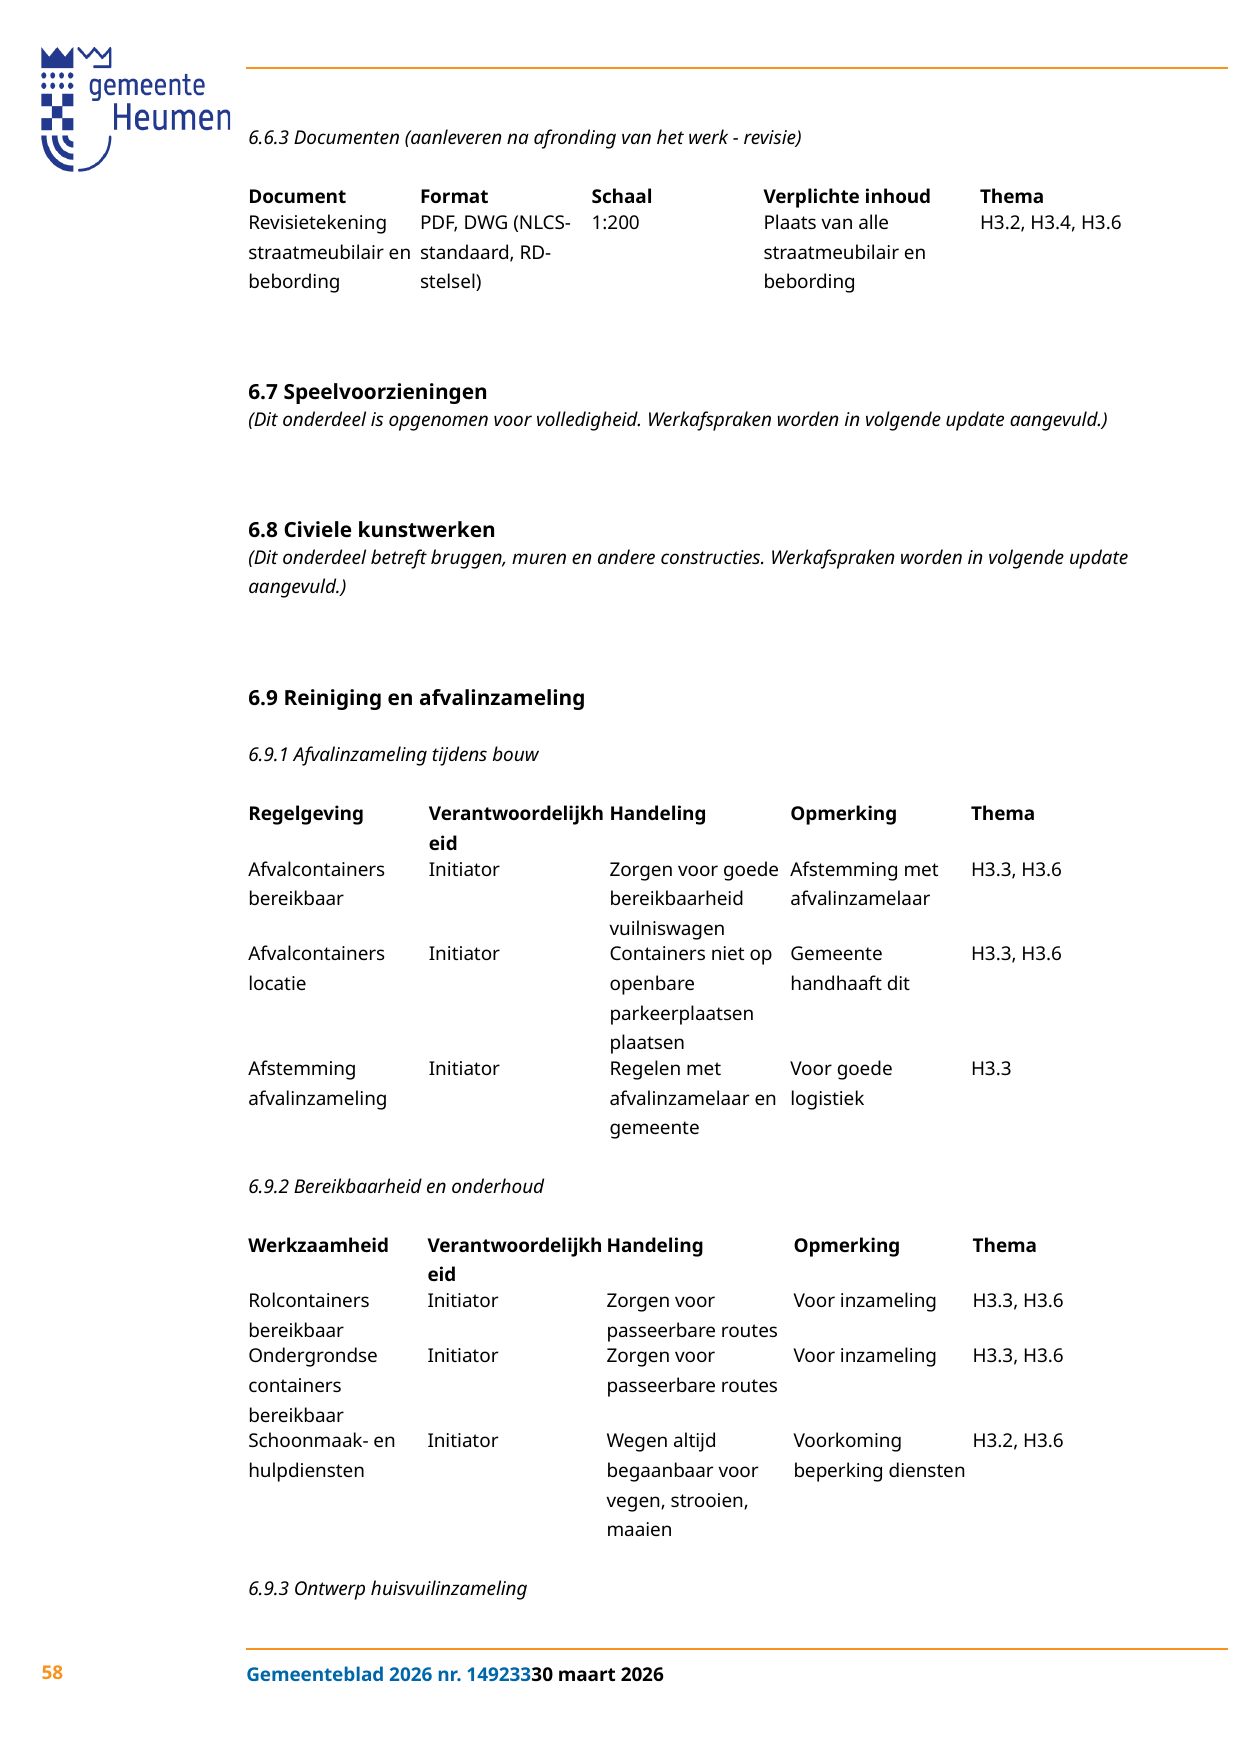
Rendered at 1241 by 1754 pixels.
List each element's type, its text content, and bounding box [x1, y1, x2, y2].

text 6.9.1 Afvalinzameling tijdens bouw [248, 741, 1152, 767]
text 6.9 Reiniging en afvalinzameling [248, 683, 1152, 712]
table_cell Revisietekening straatmeubilair en bebording [248, 209, 420, 294]
table_cell Initiator [427, 1343, 606, 1428]
table_header Handeling [606, 1232, 793, 1287]
table_cell Initiator [427, 1428, 606, 1542]
table_header Opmerking [793, 1232, 972, 1287]
table_cell Wegen altijd begaanbaar voor vegen, strooien, maaien [606, 1428, 793, 1542]
table_header Thema [973, 1232, 1152, 1287]
table_cell Zorgen voor passeerbare routes [606, 1288, 793, 1343]
table_cell H3.2, H3.4, H3.6 [980, 209, 1152, 294]
table_cell Voorkoming beperking diensten [793, 1428, 972, 1542]
table_header Verplichte inhoud [763, 184, 980, 209]
table_header Document [248, 184, 420, 209]
table_cell Initiator [429, 856, 609, 941]
table_cell 1:200 [591, 209, 763, 294]
table_cell Voor inzameling [793, 1343, 972, 1428]
table_header Regelgeving [248, 800, 429, 856]
text 6.6.3 Documenten (aanleveren na afronding van het werk - revisie) [248, 124, 1152, 150]
table_cell Schoonmaak- en hulpdiensten [248, 1428, 427, 1542]
picture [41, 47, 231, 172]
table_cell Regelen met afvalinzamelaar en gemeente [609, 1055, 790, 1140]
table_cell Initiator [429, 1055, 609, 1140]
table_cell H3.3, H3.6 [971, 941, 1152, 1055]
table_header Thema [980, 184, 1152, 209]
table_cell Plaats van alle straatmeubilair en bebording [763, 209, 980, 294]
text 6.7 Speelvoorzieningen [248, 377, 1152, 406]
table_cell Voor inzameling [793, 1288, 972, 1343]
table_cell Afvalcontainers locatie [248, 941, 429, 1055]
table_cell Gemeente handhaaft dit [790, 941, 971, 1055]
text 6.8 Civiele kunstwerken [248, 516, 1152, 544]
table_cell Rolcontainers bereikbaar [248, 1288, 427, 1343]
text (Dit onderdeel betreft bruggen, muren en andere constructies. Werkafspraken worden in volgende update aangevuld.) [248, 544, 1152, 599]
table_cell H3.2, H3.6 [973, 1428, 1152, 1542]
table_header Schaal [591, 184, 763, 209]
text 6.9.3 Ontwerp huisvuilinzameling [248, 1575, 1152, 1601]
table_header Verantwoordelijkheid [429, 800, 609, 856]
table_header Format [420, 184, 591, 209]
text (Dit onderdeel is opgenomen voor volledigheid. Werkafspraken worden in volgende update aangevuld.) [248, 406, 1152, 432]
table_cell H3.3, H3.6 [973, 1288, 1152, 1343]
table_header Opmerking [790, 800, 971, 856]
table_header Verantwoordelijkheid [427, 1232, 606, 1287]
table_header Werkzaamheid [248, 1232, 427, 1287]
table_cell Voor goede logistiek [790, 1055, 971, 1140]
table_cell Containers niet op openbare parkeerplaatsen plaatsen [609, 941, 790, 1055]
table_cell Zorgen voor passeerbare routes [606, 1343, 793, 1428]
table_cell H3.3, H3.6 [973, 1343, 1152, 1428]
text 6.9.2 Bereikbaarheid en onderhoud [248, 1173, 1152, 1198]
table_cell H3.3 [971, 1055, 1152, 1140]
table_cell Afstemming met afvalinzamelaar [790, 856, 971, 941]
table_cell PDF, DWG (NLCS-standaard, RD-stelsel) [420, 209, 591, 294]
table_cell Initiator [429, 941, 609, 1055]
table_cell Afstemming afvalinzameling [248, 1055, 429, 1140]
table_header Handeling [609, 800, 790, 856]
table_cell Zorgen voor goede bereikbaarheid vuilniswagen [609, 856, 790, 941]
table_cell H3.3, H3.6 [971, 856, 1152, 941]
table_header Thema [971, 800, 1152, 856]
table_cell Initiator [427, 1288, 606, 1343]
table_cell Ondergrondse containers bereikbaar [248, 1343, 427, 1428]
table_cell Afvalcontainers bereikbaar [248, 856, 429, 941]
